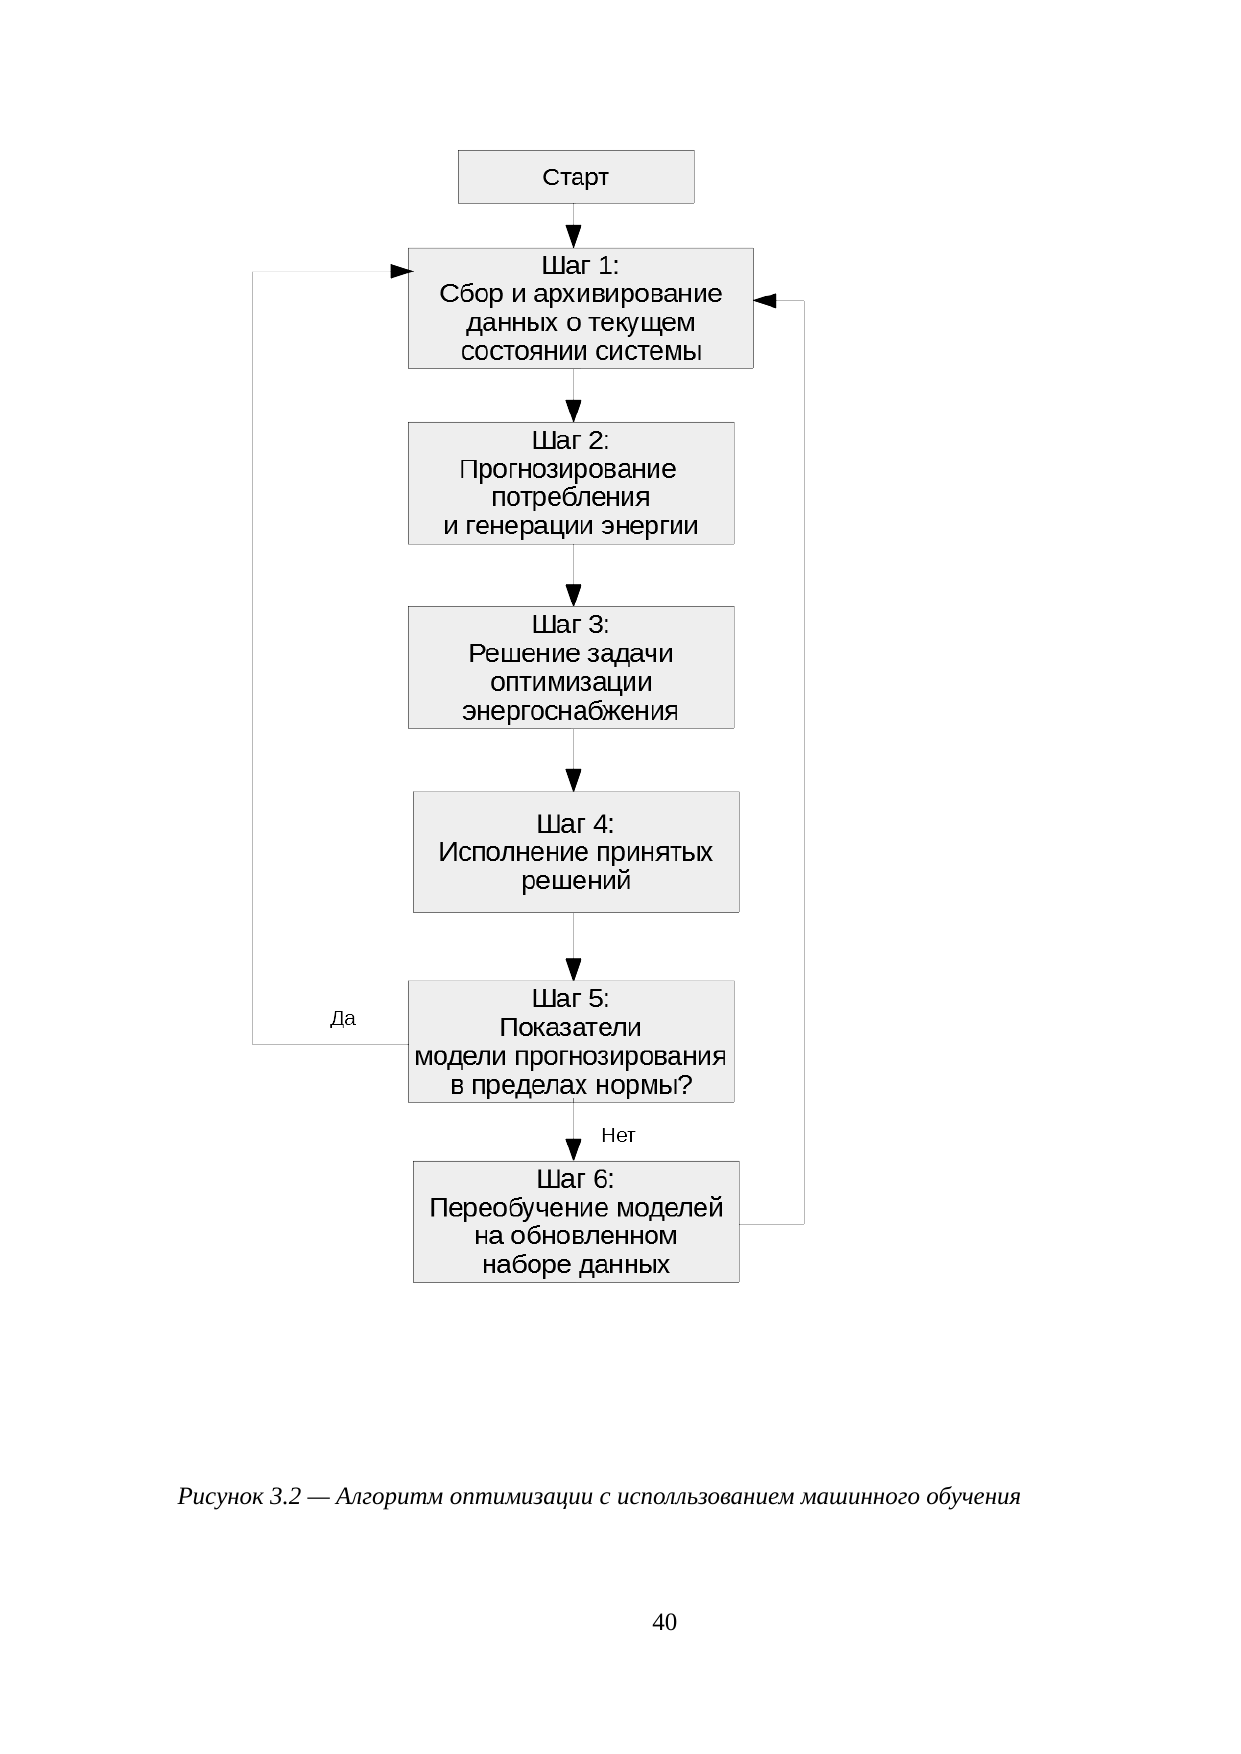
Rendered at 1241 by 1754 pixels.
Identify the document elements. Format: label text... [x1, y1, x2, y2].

picture [177, 130, 1129, 1476]
text Рисунок 3.2 — Алгоритм оптимизации с исполльзованием машинного обучения [177, 1476, 1128, 1510]
